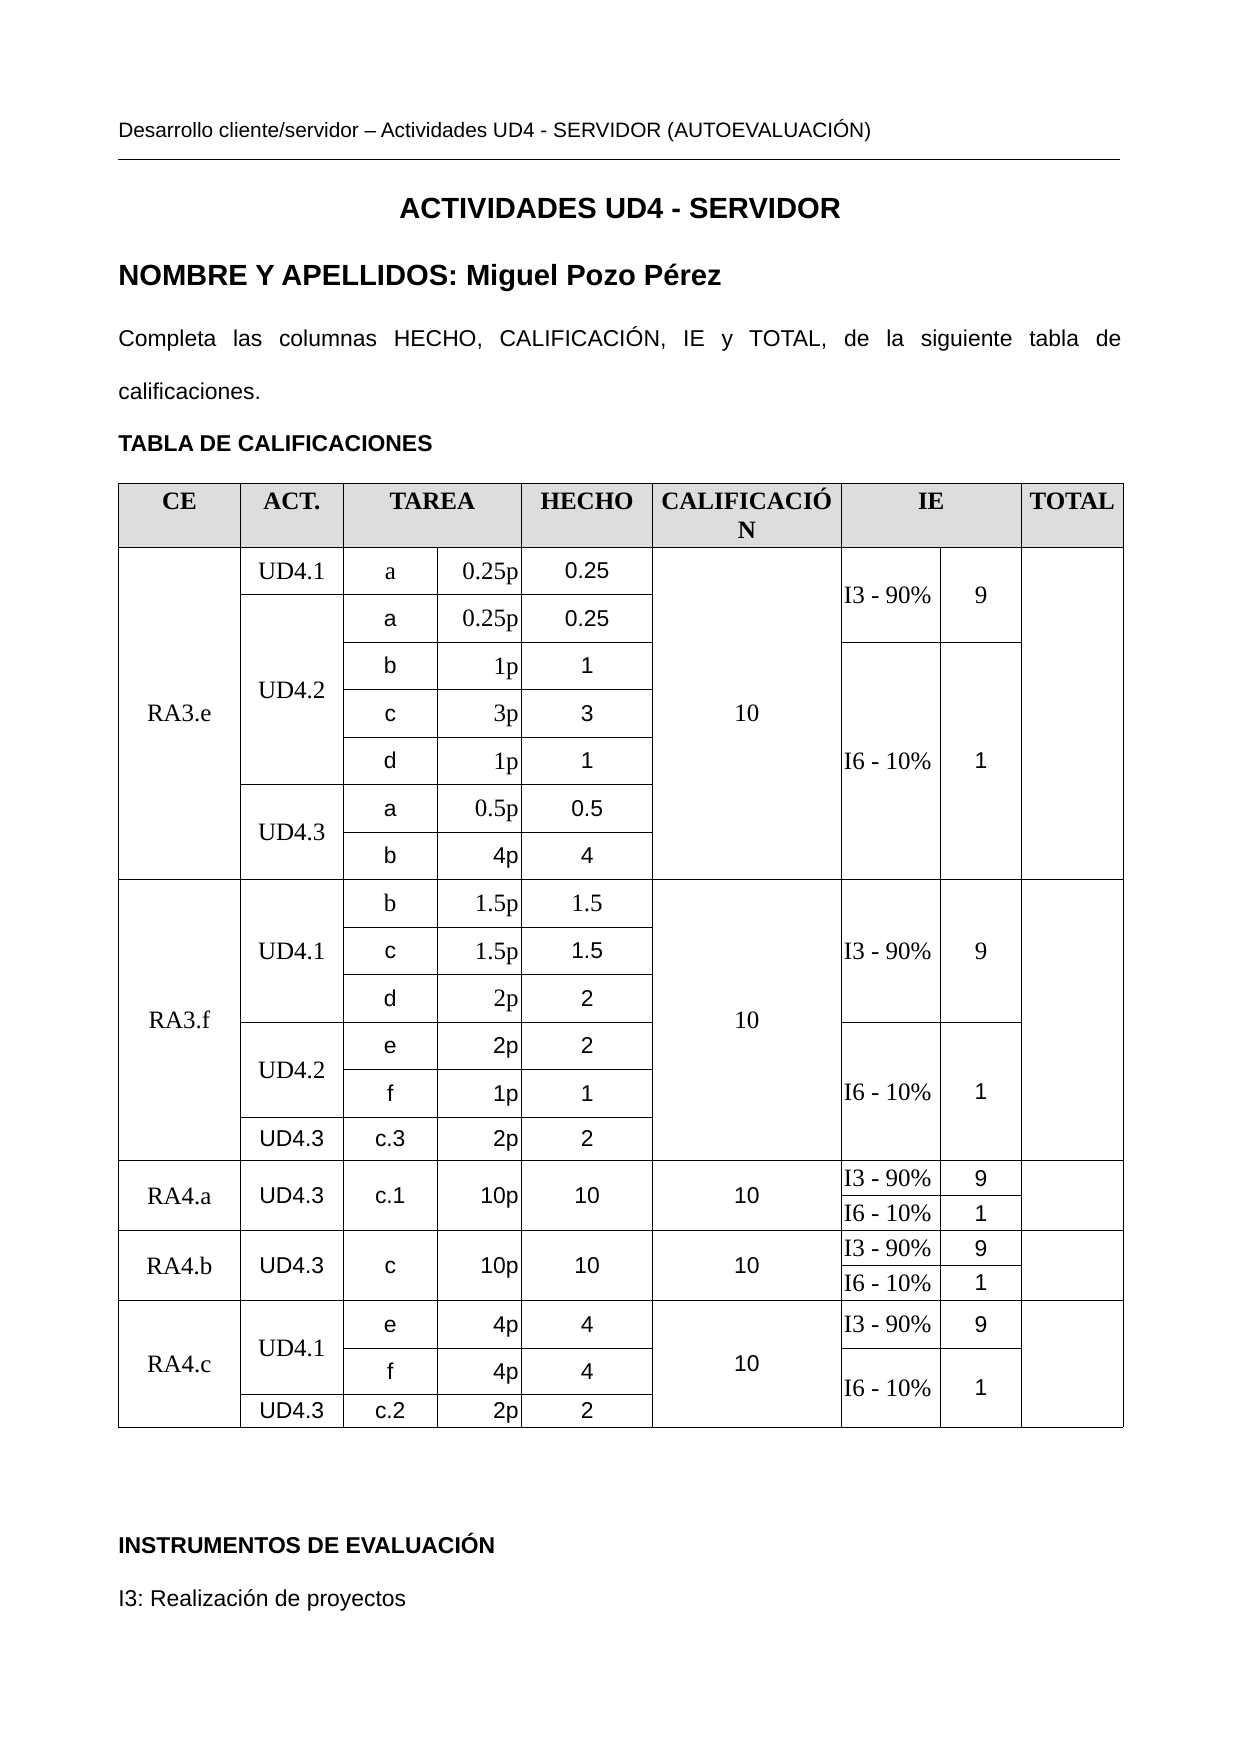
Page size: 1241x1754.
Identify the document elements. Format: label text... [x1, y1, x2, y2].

table_cell 10 [653, 1161, 841, 1230]
table_cell 3p [438, 690, 521, 737]
table_cell a [344, 785, 437, 832]
table_cell 2 [522, 975, 652, 1022]
table_header TOTAL [1022, 484, 1123, 547]
table_cell [1022, 1161, 1123, 1230]
table_cell 9 [941, 548, 1021, 642]
table_cell RA4.a [119, 1161, 240, 1230]
table_cell 1 [941, 1266, 1021, 1300]
table_cell I3 - 90% [842, 1301, 940, 1347]
table_cell 1 [522, 738, 652, 784]
table_cell 4 [522, 1301, 652, 1347]
table_cell c [344, 928, 437, 974]
table_cell RA4.c [119, 1301, 240, 1427]
table_cell UD4.1 [241, 1301, 343, 1394]
table_cell I6 - 10% [842, 1196, 940, 1230]
table_cell 1 [941, 1349, 1021, 1427]
table_cell 9 [941, 1231, 1021, 1265]
table_cell 1 [941, 643, 1021, 879]
table_cell 4 [522, 1349, 652, 1394]
table_cell 10p [438, 1161, 521, 1230]
table_cell 1 [941, 1023, 1021, 1160]
table_cell I3 - 90% [842, 880, 940, 1022]
table_cell 9 [941, 1301, 1021, 1347]
table_cell 1p [438, 1070, 521, 1117]
table_header ACT. [241, 484, 343, 547]
table_cell 1.5 [522, 928, 652, 974]
table_cell 1 [522, 1070, 652, 1117]
text Completa las columnas HECHO, CALIFICACIÓN, IE y TOTAL, de la siguiente tabla de calificaciones. [118, 325, 1122, 404]
table_cell 1.5 [522, 880, 652, 927]
table_cell 3 [522, 690, 652, 737]
table_cell 2p [438, 1118, 521, 1160]
table_cell [1022, 548, 1123, 879]
table_cell 4p [438, 1301, 521, 1347]
table_cell 2p [438, 1023, 521, 1069]
text TABLA DE CALIFICACIONES [118, 430, 1122, 457]
table_cell b [344, 833, 437, 879]
table_cell c [344, 690, 437, 737]
table_cell 2p [438, 975, 521, 1022]
table_cell a [344, 548, 437, 594]
table_cell UD4.1 [241, 880, 343, 1022]
table_cell UD4.3 [241, 1161, 343, 1230]
table_header TAREA [344, 484, 521, 547]
table_cell I3 - 90% [842, 548, 940, 642]
table_cell c.2 [344, 1395, 437, 1427]
table_cell c [344, 1231, 437, 1300]
table_cell 10 [653, 1231, 841, 1300]
table_cell UD4.3 [241, 1395, 343, 1427]
table_cell 4 [522, 833, 652, 879]
table_cell 2 [522, 1118, 652, 1160]
table_cell 10 [522, 1231, 652, 1300]
table_cell e [344, 1023, 437, 1069]
table_cell [1022, 880, 1123, 1160]
table_cell I3 - 90% [842, 1161, 940, 1195]
table_cell I6 - 10% [842, 643, 940, 879]
table_cell 2 [522, 1023, 652, 1069]
table_cell c.3 [344, 1118, 437, 1160]
table_header CALIFICACIÓN [653, 484, 841, 547]
table_cell 4p [438, 833, 521, 879]
table_cell 10 [653, 880, 841, 1160]
table_cell b [344, 880, 437, 927]
table_cell 1p [438, 738, 521, 784]
table_cell 2p [438, 1395, 521, 1427]
table_cell RA3.f [119, 880, 240, 1160]
table_cell UD4.2 [241, 595, 343, 784]
table_cell UD4.3 [241, 785, 343, 879]
table_cell 1 [941, 1196, 1021, 1230]
table_cell UD4.2 [241, 1023, 343, 1117]
table_cell 10p [438, 1231, 521, 1300]
table_cell [1022, 1301, 1123, 1427]
table_cell f [344, 1070, 437, 1117]
table_cell UD4.3 [241, 1231, 343, 1300]
table_cell 0.25p [438, 595, 521, 642]
table_cell 9 [941, 1161, 1021, 1195]
table_cell 1.5p [438, 880, 521, 927]
text I3: Realización de proyectos [118, 1585, 1122, 1611]
table_cell I6 - 10% [842, 1349, 940, 1427]
table_header CE [119, 484, 240, 547]
table_cell [1022, 1231, 1123, 1300]
table_cell f [344, 1349, 437, 1394]
table_cell I3 - 90% [842, 1231, 940, 1265]
subtitle ACTIVIDADES UD4 - SERVIDOR [118, 191, 1122, 224]
table_cell UD4.1 [241, 548, 343, 594]
table_cell 2 [522, 1395, 652, 1427]
table_cell e [344, 1301, 437, 1347]
table_cell 0.5 [522, 785, 652, 832]
table_cell c.1 [344, 1161, 437, 1230]
table_cell 10 [653, 1301, 841, 1427]
table_cell a [344, 595, 437, 642]
table_cell d [344, 975, 437, 1022]
table_cell 1.5p [438, 928, 521, 974]
table_cell 0.25 [522, 548, 652, 594]
table_header IE [842, 484, 1021, 547]
table_cell 9 [941, 880, 1021, 1022]
text NOMBRE Y APELLIDOS: Miguel Pozo Pérez [118, 258, 1122, 291]
table_cell 10 [653, 548, 841, 879]
table_cell 0.25p [438, 548, 521, 594]
table_cell RA4.b [119, 1231, 240, 1300]
text INSTRUMENTOS DE EVALUACIÓN [118, 1532, 1122, 1559]
table_cell 0.5p [438, 785, 521, 832]
table_header HECHO [522, 484, 652, 547]
table_cell 10 [522, 1161, 652, 1230]
table_cell 0.25 [522, 595, 652, 642]
table_cell UD4.3 [241, 1118, 343, 1160]
table_cell RA3.e [119, 548, 240, 879]
table_cell I6 - 10% [842, 1023, 940, 1160]
table_cell 4p [438, 1349, 521, 1394]
table_cell b [344, 643, 437, 689]
table_cell 1 [522, 643, 652, 689]
table_cell 1p [438, 643, 521, 689]
table_cell I6 - 10% [842, 1266, 940, 1300]
table_cell d [344, 738, 437, 784]
